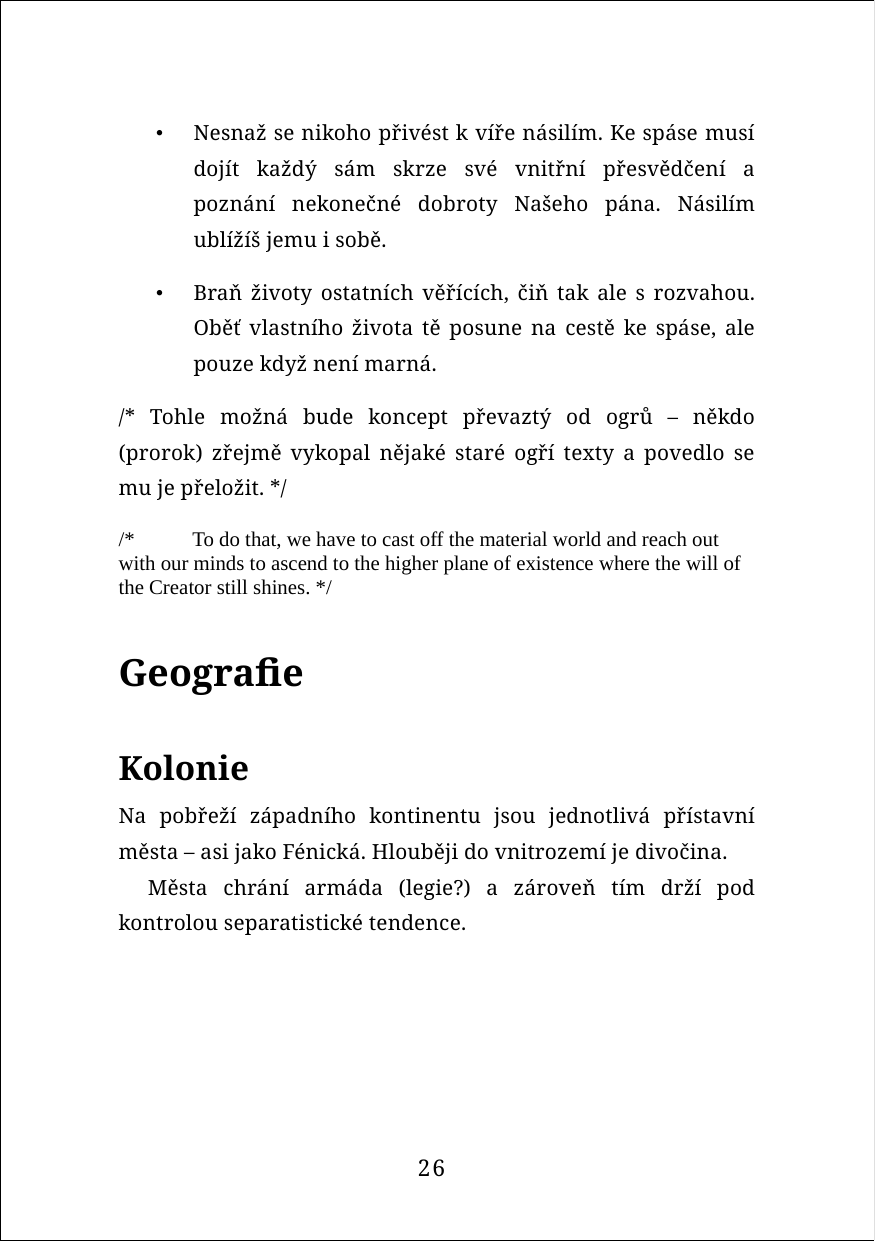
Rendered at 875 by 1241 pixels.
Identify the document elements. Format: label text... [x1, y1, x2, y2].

text Na pobřeží západního kontinentu jsou jednotlivá přístavní města – asi jako Fénická. Hlouběji do vnitrozemí je divočina. Města chrání armáda (legie?) a zároveň tím drží pod kontrolou separatistické tendence. [118, 802, 756, 937]
list Nesnaž se nikoho přivést k víře násilím. Ke spáse musí dojít každý sám skrze své vnitřní přesvědčení a poznání nekonečné dobroty Našeho pána. Násilím ublížíš jemu i sobě. [156, 118, 756, 253]
text /* Tohle možná bude koncept převaztý od ogrů – někdo (prorok) zřejmě vykopal nějaké staré ogří texty a povedlo se mu je přeložit. */ [118, 402, 756, 502]
list Braň životy ostatních věřících, čiň tak ale s rozvahou. Oběť vlastního života tě posune na cestě ke spáse, ale pouze když není marná. [156, 278, 756, 377]
subtitle Geografie [118, 646, 756, 697]
text /* To do that, we have to cast off the material world and reach out with our minds to ascend to the higher plane of existence where the will of the Creator still shines. */ [118, 527, 756, 599]
subtitle Kolonie [118, 744, 756, 790]
